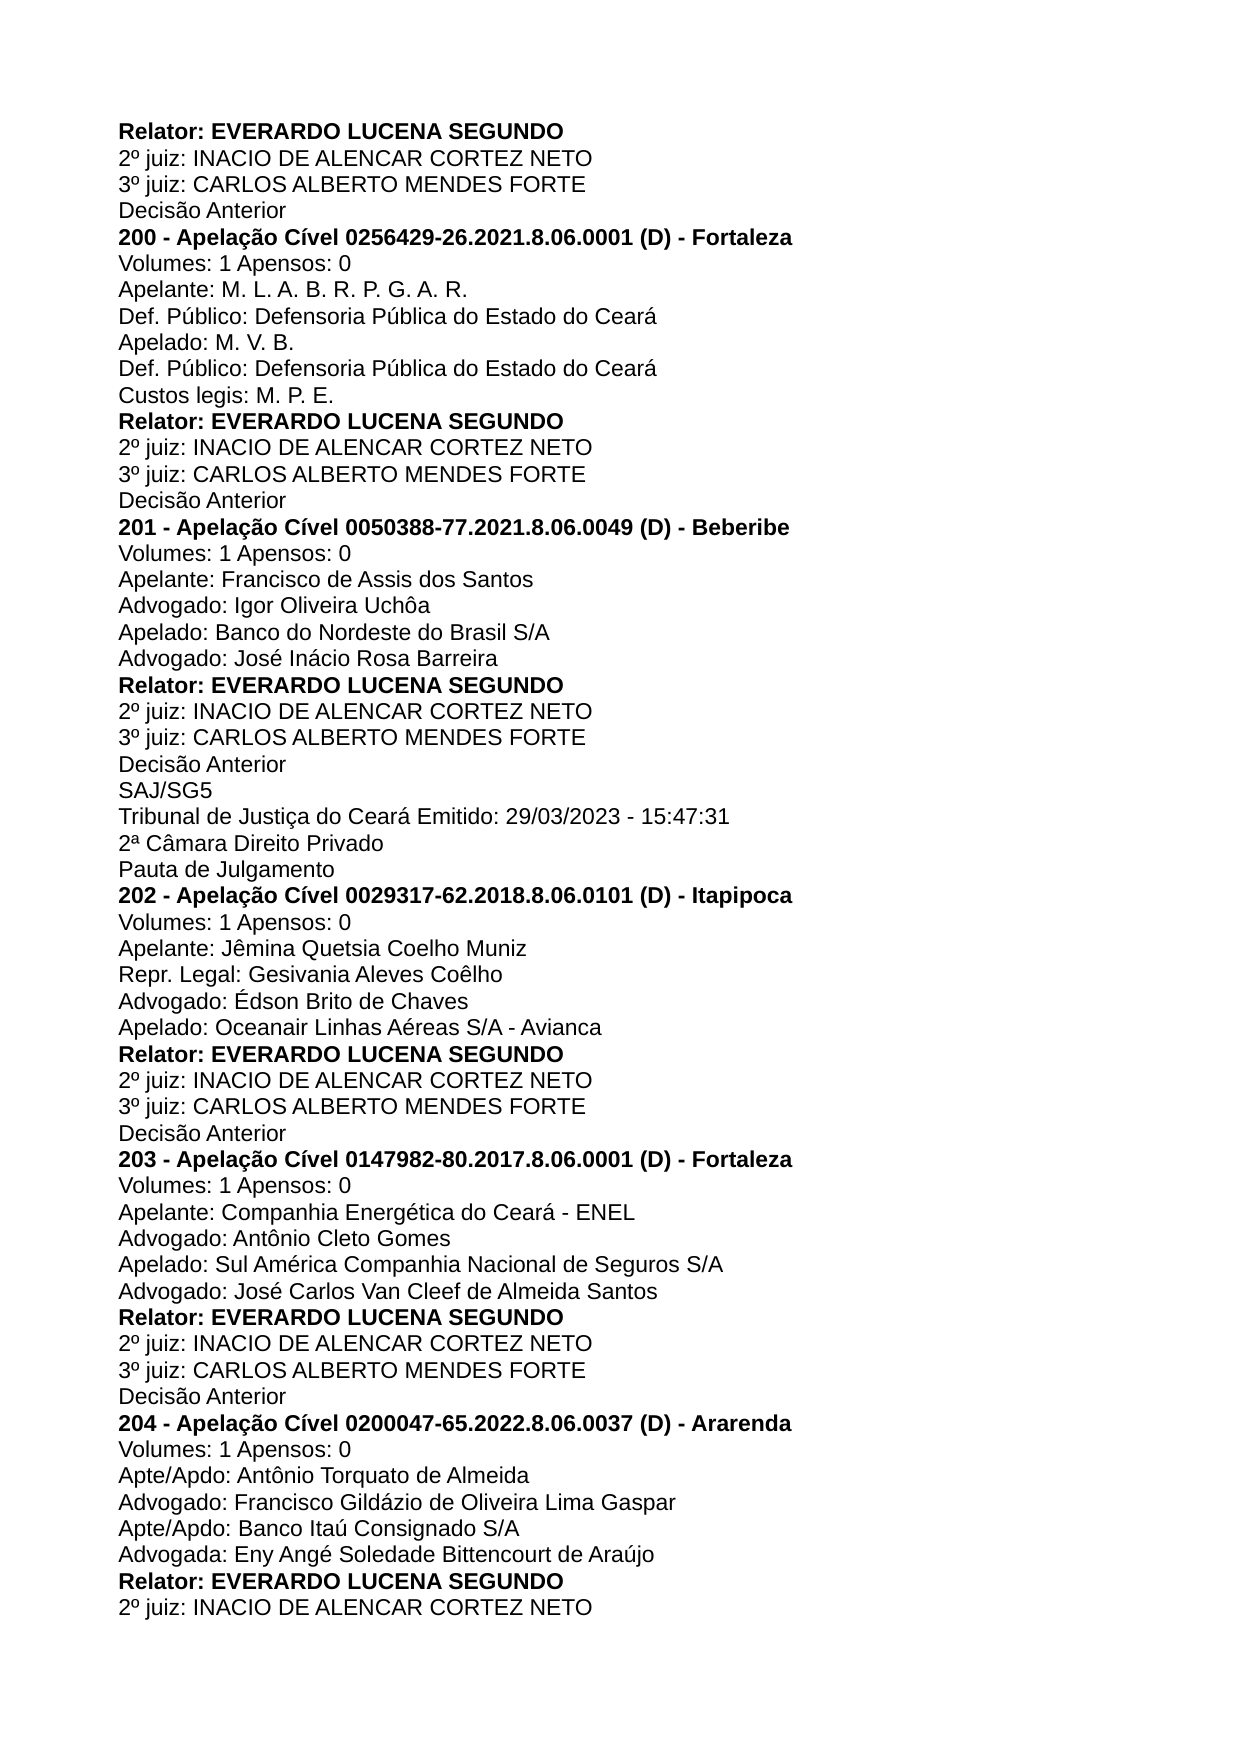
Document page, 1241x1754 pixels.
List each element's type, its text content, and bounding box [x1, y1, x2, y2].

text Advogado: Igor Oliveira Uchôa [118, 592, 1122, 619]
text Advogada: Eny Angé Soledade Bittencourt de Araújo [118, 1541, 1122, 1568]
text 2º juiz: INACIO DE ALENCAR CORTEZ NETO [118, 698, 1122, 724]
text Apte/Apdo: Banco Itaú Consignado S/A [118, 1515, 1122, 1541]
text Apelante: Jêmina Quetsia Coelho Muniz [118, 935, 1122, 961]
text SAJ/SG5 [118, 777, 1122, 803]
text Apelado: Oceanair Linhas Aéreas S/A - Avianca [118, 1014, 1122, 1041]
text Decisão Anterior [118, 197, 1122, 223]
text 2º juiz: INACIO DE ALENCAR CORTEZ NETO [118, 434, 1122, 461]
text Tribunal de Justiça do Ceará Emitido: 29/03/2023 - 15:47:31 [118, 803, 1122, 830]
text Advogado: José Inácio Rosa Barreira [118, 645, 1122, 672]
text 3º juiz: CARLOS ALBERTO MENDES FORTE [118, 461, 1122, 487]
text 201 - Apelação Cível 0050388-77.2021.8.06.0049 (D) - Beberibe [118, 513, 1122, 540]
text 200 - Apelação Cível 0256429-26.2021.8.06.0001 (D) - Fortaleza [118, 223, 1122, 250]
text Apelado: M. V. B. [118, 329, 1122, 355]
text Volumes: 1 Apensos: 0 [118, 1172, 1122, 1199]
text Relator: EVERARDO LUCENA SEGUNDO [118, 672, 1122, 698]
text 3º juiz: CARLOS ALBERTO MENDES FORTE [118, 1093, 1122, 1119]
text 2º juiz: INACIO DE ALENCAR CORTEZ NETO [118, 1330, 1122, 1357]
text Pauta de Julgamento [118, 856, 1122, 882]
text Def. Público: Defensoria Pública do Estado do Ceará [118, 303, 1122, 329]
text Apte/Apdo: Antônio Torquato de Almeida [118, 1462, 1122, 1488]
text Repr. Legal: Gesivania Aleves Coêlho [118, 961, 1122, 988]
text Advogado: José Carlos Van Cleef de Almeida Santos [118, 1278, 1122, 1304]
text Apelado: Banco do Nordeste do Brasil S/A [118, 619, 1122, 645]
text Decisão Anterior [118, 751, 1122, 777]
text Apelante: M. L. A. B. R. P. G. A. R. [118, 276, 1122, 303]
text 202 - Apelação Cível 0029317-62.2018.8.06.0101 (D) - Itapipoca [118, 882, 1122, 909]
text Relator: EVERARDO LUCENA SEGUNDO [118, 1041, 1122, 1067]
text Def. Público: Defensoria Pública do Estado do Ceará [118, 355, 1122, 382]
text Volumes: 1 Apensos: 0 [118, 1436, 1122, 1462]
text 3º juiz: CARLOS ALBERTO MENDES FORTE [118, 724, 1122, 751]
text Volumes: 1 Apensos: 0 [118, 250, 1122, 276]
text 2º juiz: INACIO DE ALENCAR CORTEZ NETO [118, 144, 1122, 171]
text Decisão Anterior [118, 487, 1122, 513]
text 2º juiz: INACIO DE ALENCAR CORTEZ NETO [118, 1594, 1122, 1620]
text Custos legis: M. P. E. [118, 382, 1122, 408]
text Relator: EVERARDO LUCENA SEGUNDO [118, 1568, 1122, 1594]
text Apelante: Companhia Energética do Ceará - ENEL [118, 1199, 1122, 1225]
text Advogado: Antônio Cleto Gomes [118, 1225, 1122, 1251]
text Decisão Anterior [118, 1383, 1122, 1409]
text 203 - Apelação Cível 0147982-80.2017.8.06.0001 (D) - Fortaleza [118, 1146, 1122, 1172]
text Relator: EVERARDO LUCENA SEGUNDO [118, 408, 1122, 434]
text Relator: EVERARDO LUCENA SEGUNDO [118, 118, 1122, 144]
text 204 - Apelação Cível 0200047-65.2022.8.06.0037 (D) - Ararenda [118, 1409, 1122, 1436]
text Apelante: Francisco de Assis dos Santos [118, 566, 1122, 592]
text Apelado: Sul América Companhia Nacional de Seguros S/A [118, 1251, 1122, 1278]
text Volumes: 1 Apensos: 0 [118, 540, 1122, 566]
text 3º juiz: CARLOS ALBERTO MENDES FORTE [118, 171, 1122, 197]
text Advogado: Francisco Gildázio de Oliveira Lima Gaspar [118, 1488, 1122, 1515]
text Relator: EVERARDO LUCENA SEGUNDO [118, 1304, 1122, 1330]
text 2º juiz: INACIO DE ALENCAR CORTEZ NETO [118, 1067, 1122, 1093]
text Volumes: 1 Apensos: 0 [118, 909, 1122, 935]
text 3º juiz: CARLOS ALBERTO MENDES FORTE [118, 1357, 1122, 1383]
text Advogado: Édson Brito de Chaves [118, 988, 1122, 1014]
text Decisão Anterior [118, 1119, 1122, 1146]
text 2ª Câmara Direito Privado [118, 830, 1122, 856]
